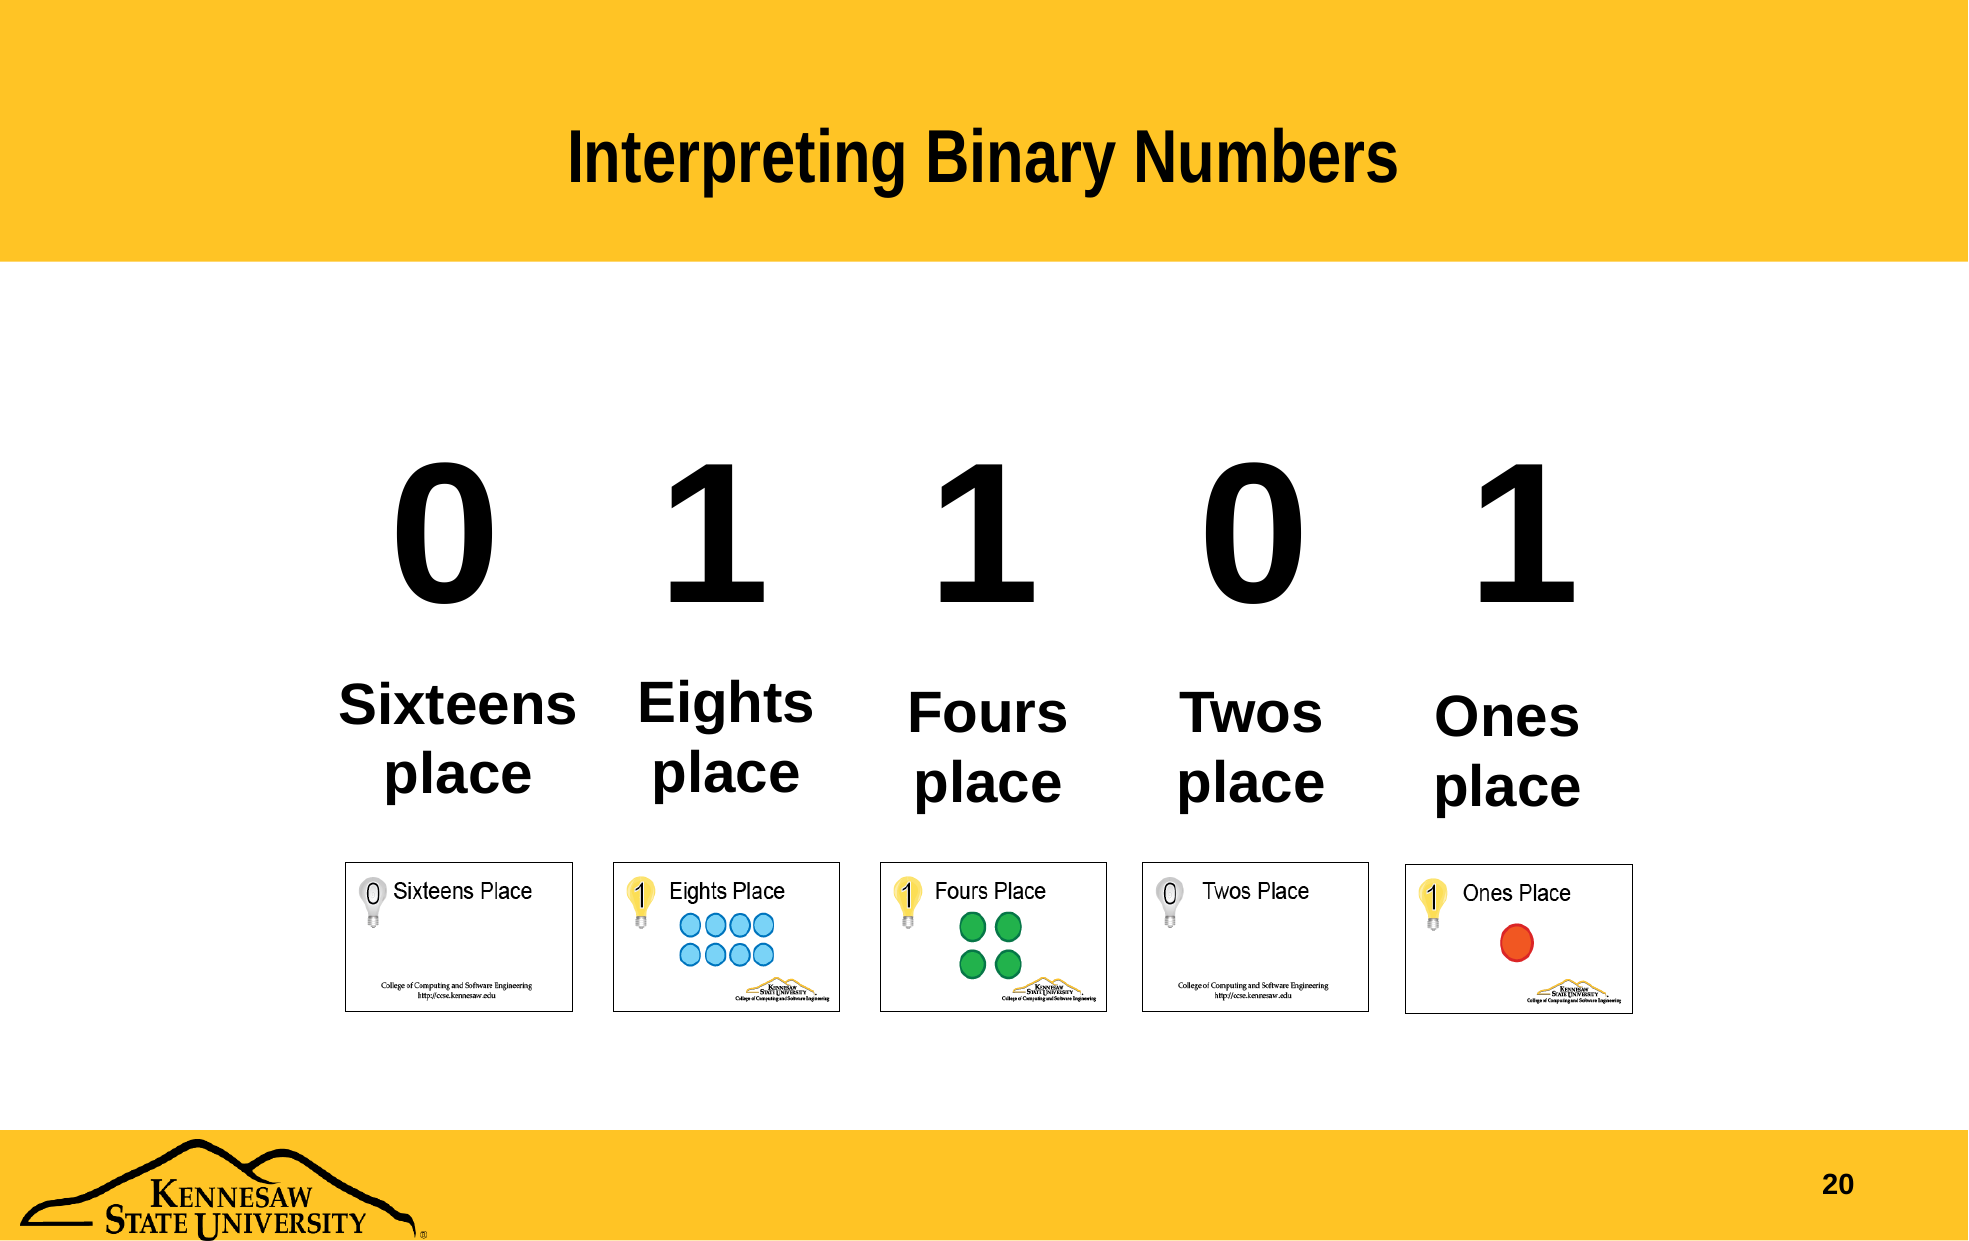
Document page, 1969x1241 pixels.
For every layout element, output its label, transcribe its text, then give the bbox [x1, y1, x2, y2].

text_box Ones place [1403, 670, 1613, 826]
picture [613, 862, 840, 1012]
picture [345, 862, 573, 1012]
text_box Twos place [1147, 667, 1357, 822]
title Interpreting Binary Numbers [98, 49, 1870, 257]
text_box 0 1 1 0 1 [301, 394, 1667, 650]
text_box Sixteens place [311, 658, 607, 814]
picture [1405, 864, 1633, 1014]
slide_number [1410, 1149, 1870, 1216]
text_box Fours place [834, 667, 1143, 822]
picture [20, 1139, 427, 1241]
text_box Eights place [621, 656, 831, 812]
picture [1142, 862, 1369, 1012]
picture [880, 862, 1107, 1012]
